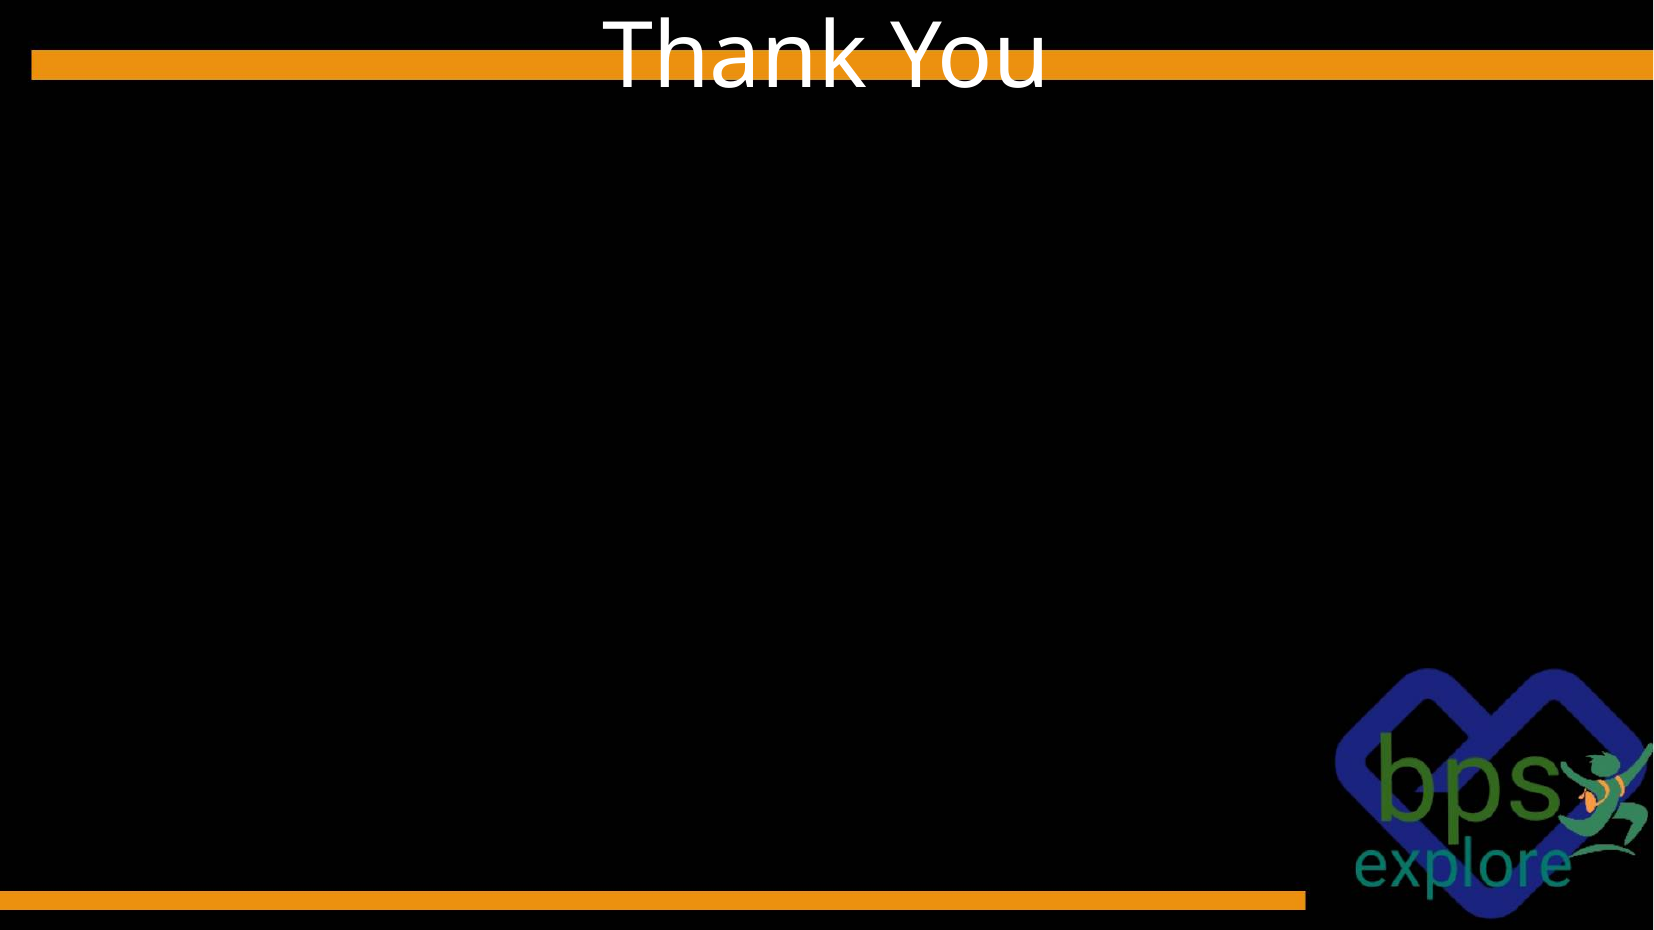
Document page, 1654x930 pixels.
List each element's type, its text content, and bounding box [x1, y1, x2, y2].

picture [0, 0, 1654, 930]
title Thank You [82, 0, 1571, 240]
